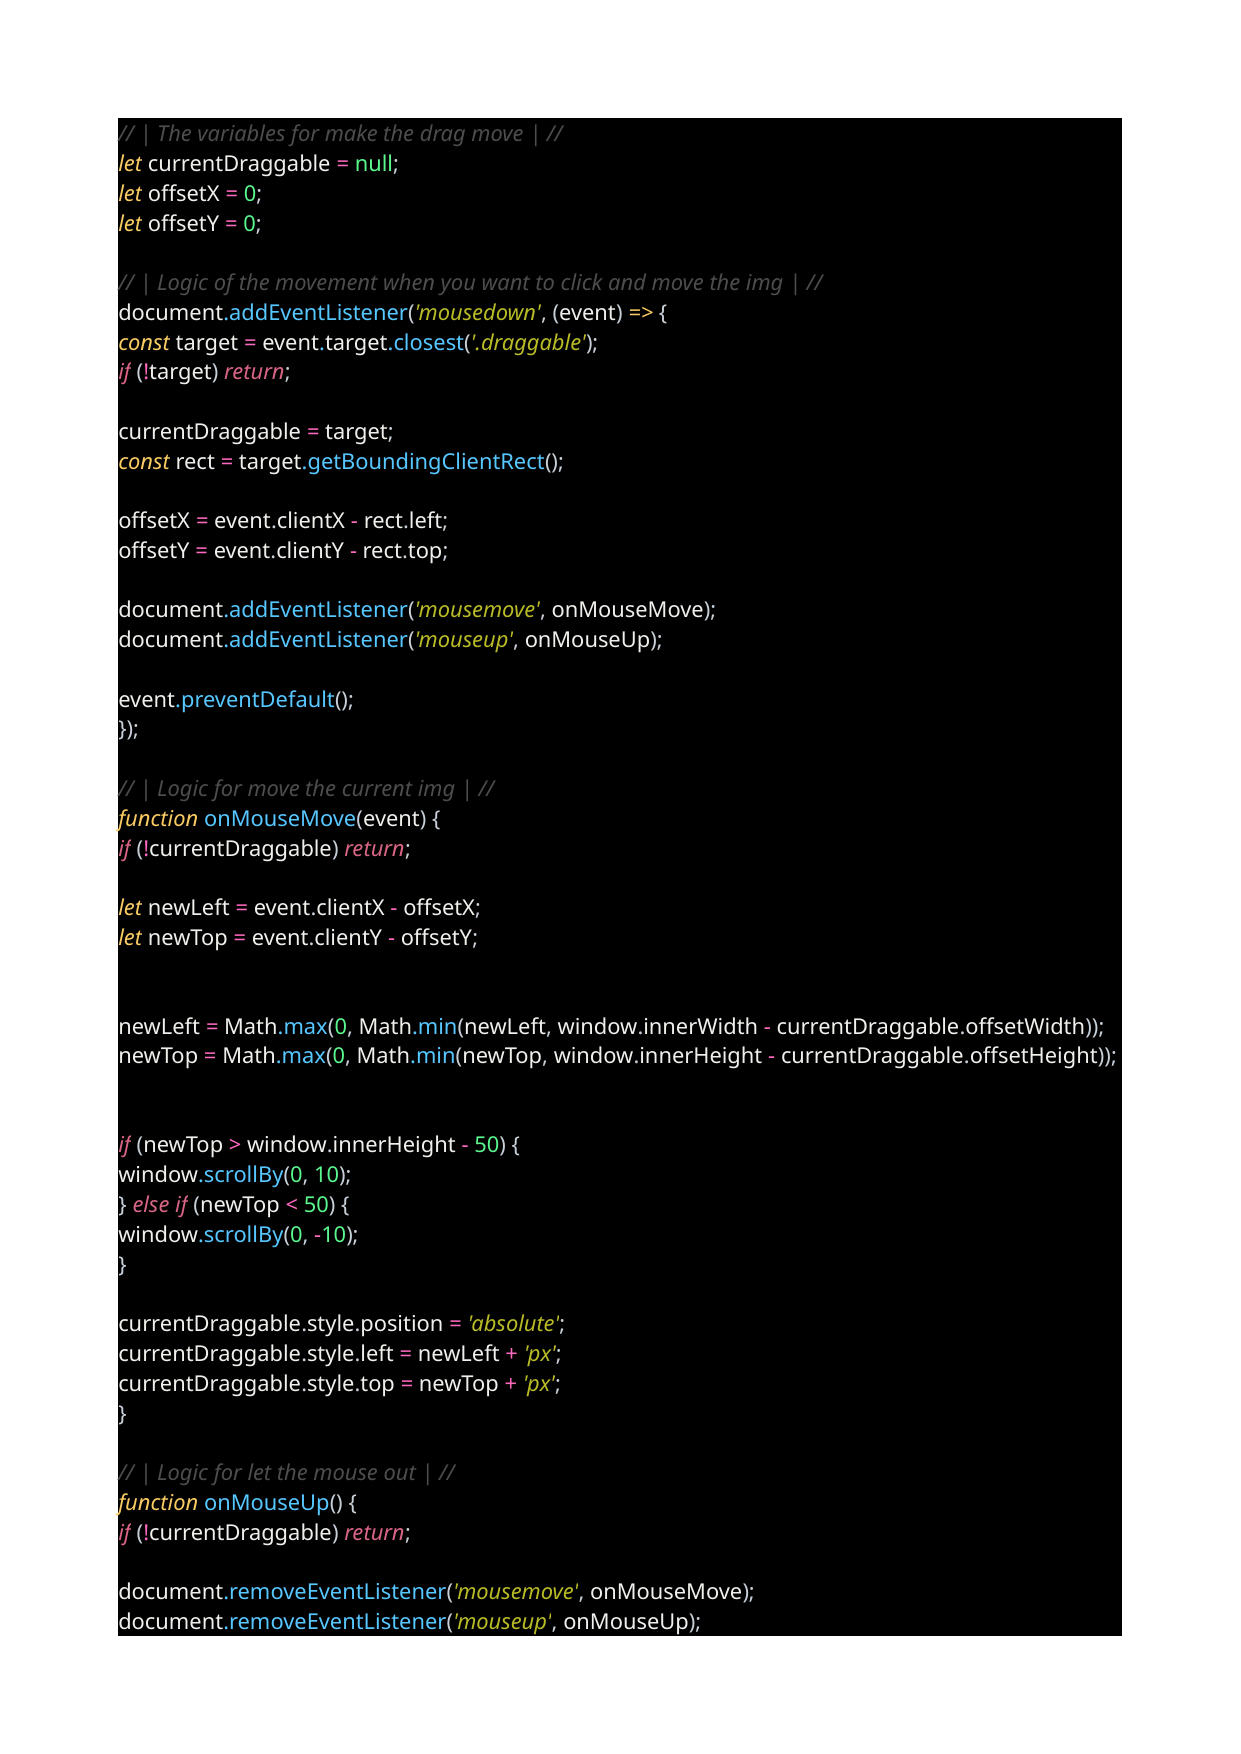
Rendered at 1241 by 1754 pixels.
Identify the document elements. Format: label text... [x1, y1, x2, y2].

table_header // | The variables for make the drag move | // let currentDraggable = null; let offsetX = 0; let offsetY = 0; // | Logic of the movement when you want to click and move the img | // document.addEventListener('mousedown', (event) => { const target = event.target.closest('.draggable'); if (!target) return; currentDraggable = target; const rect = target.getBoundingClientRect(); offsetX = event.clientX - rect.left; offsetY = event.clientY - rect.top; document.addEventListener('mousemove', onMouseMove); document.addEventListener('mouseup', onMouseUp); event.preventDefault(); }); // | Logic for move the current img | // function onMouseMove(event) { if (!currentDraggable) return; let newLeft = event.clientX - offsetX; let newTop = event.clientY - offsetY; newLeft = Math.max(0, Math.min(newLeft, window.innerWidth - currentDraggable.offsetWidth)); newTop = Math.max(0, Math.min(newTop, window.innerHeight - currentDraggable.offsetHeight)); if (newTop > window.innerHeight - 50) { window.scrollBy(0, 10); } else if (newTop < 50) { window.scrollBy(0, -10); } currentDraggable.style.position = 'absolute'; currentDraggable.style.left = newLeft + 'px'; currentDraggable.style.top = newTop + 'px'; } // | Logic for let the mouse out | // function onMouseUp() { if (!currentDraggable) return; document.removeEventListener('mousemove', onMouseMove); document.removeEventListener('mouseup', onMouseUp); [118, 118, 1122, 1636]
